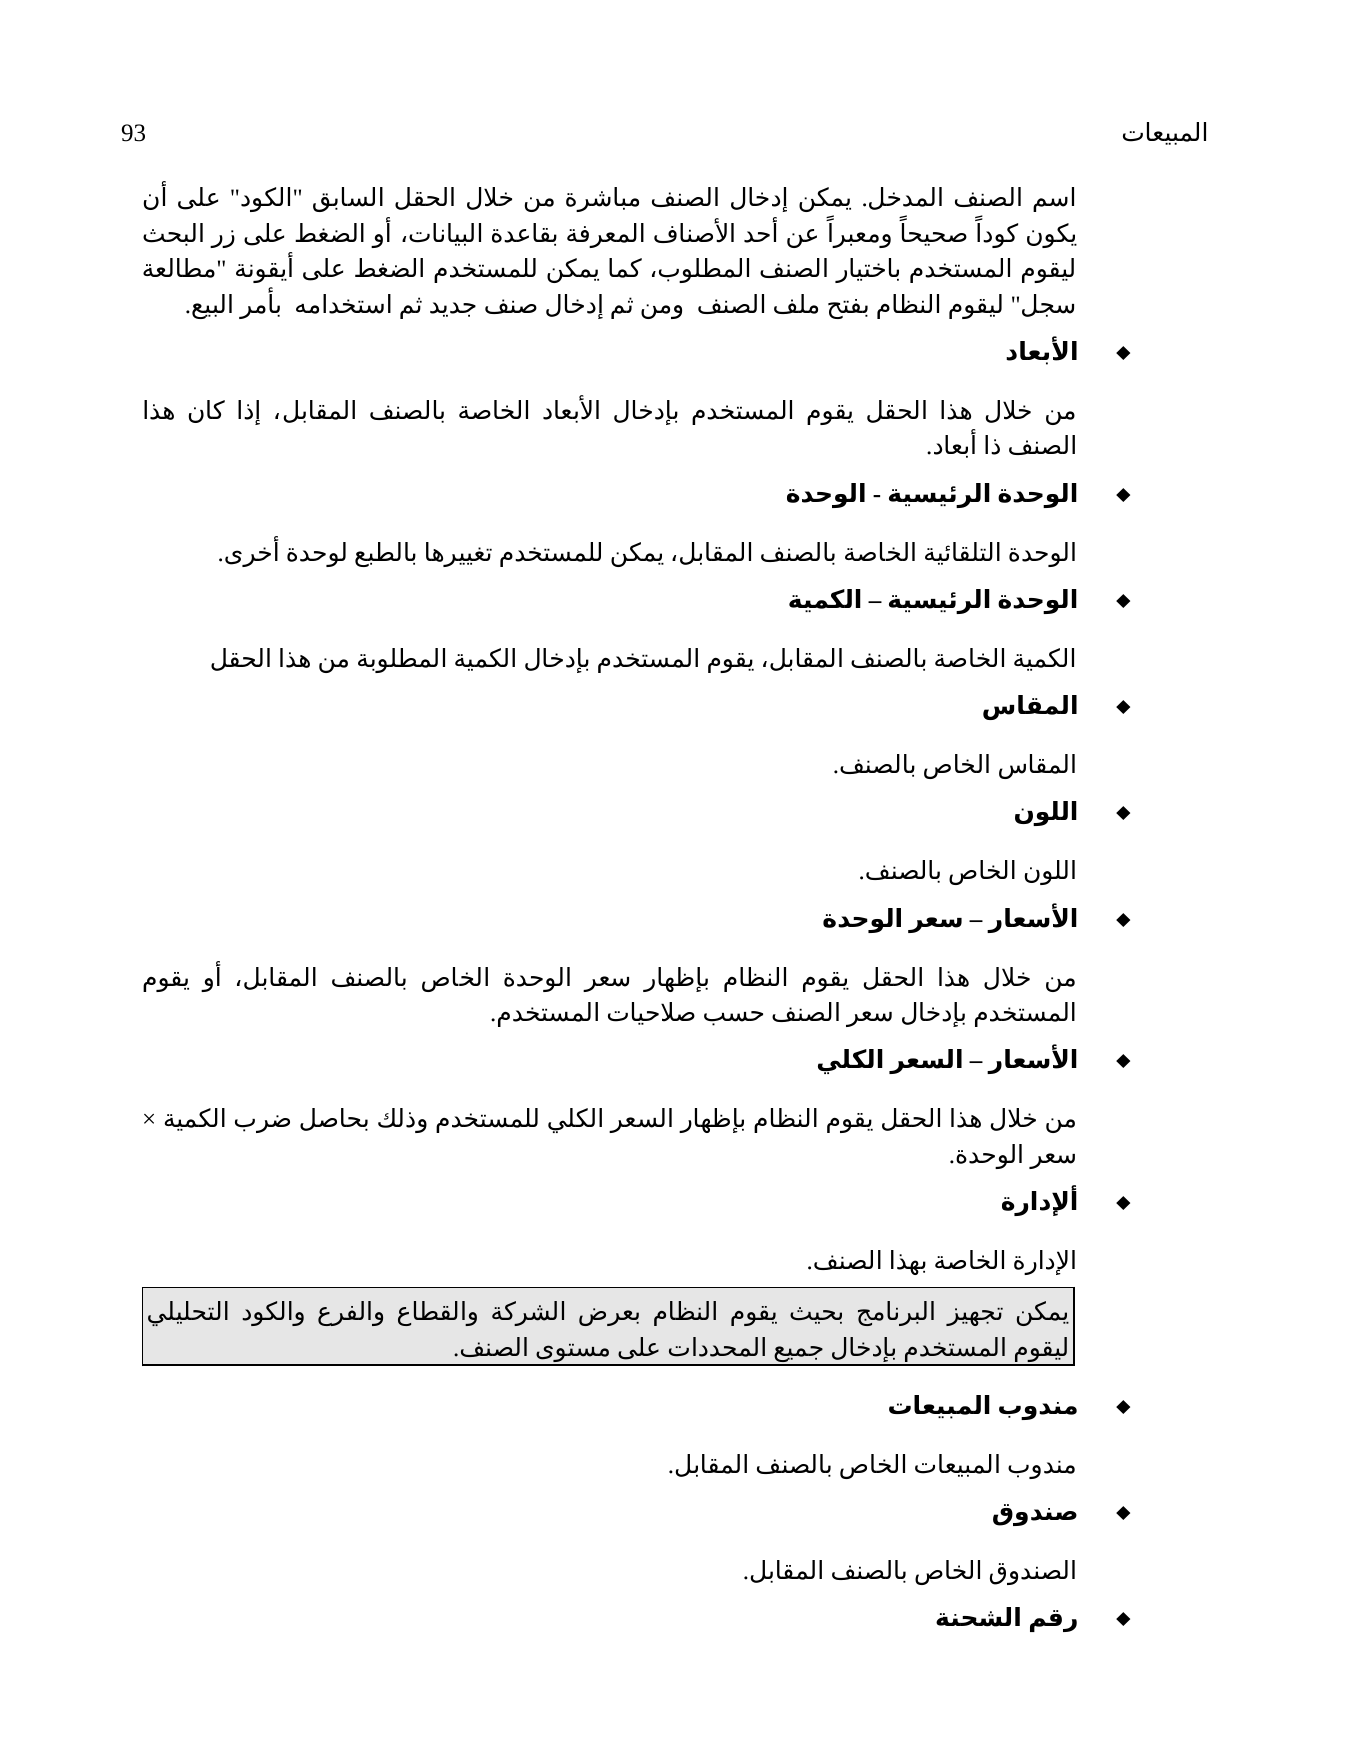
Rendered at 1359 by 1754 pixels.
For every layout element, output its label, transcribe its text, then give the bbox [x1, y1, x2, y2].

list الوحدة الرئيسية – الكمية [177, 578, 1116, 614]
text من خلال هذا الحقل يقوم المستخدم بإدخال الأبعاد الخاصة بالصنف المقابل، إذا كان هذا الصنف ذا أبعاد. [142, 389, 1077, 460]
list مندوب المبيعات [177, 1384, 1116, 1419]
text الكمية الخاصة بالصنف المقابل، يقوم المستخدم بإدخال الكمية المطلوبة من هذا الحقل [142, 637, 1077, 673]
list الوحدة الرئيسية - الوحدة [177, 472, 1116, 507]
text الصندوق الخاص بالصنف المقابل. [142, 1549, 1077, 1585]
text اسم الصنف المدخل. يمكن إدخال الصنف مباشرة من خلال الحقل السابق "الكود" على أن يكون كوداً صحيحاً ومعبراً عن أحد الأصناف المعرفة بقاعدة البيانات، أو الضغط على زر البحث ليقوم المستخدم باختيار الصنف المطلوب، كما يمكن للمستخدم الضغط على أيقونة "مطالعة سجل" ليقوم النظام بفتح ملف الصنف ومن ثم إدخال صنف جديد ثم استخدامه بأمر البيع. [142, 177, 1077, 318]
list اللون [177, 791, 1116, 826]
list الأسعار – سعر الوحدة [177, 897, 1116, 932]
text مندوب المبيعات الخاص بالصنف المقابل. [142, 1443, 1077, 1478]
text من خلال هذا الحقل يقوم النظام بإظهار السعر الكلي للمستخدم وذلك بحاصل ضرب الكمية × سعر الوحدة. [142, 1098, 1077, 1168]
text يمكن تجهيز البرنامج بحيث يقوم النظام بعرض الشركة والقطاع والفرع والكود التحليلي ليقوم المستخدم بإدخال جميع المحددات على مستوى الصنف. [143, 1288, 1073, 1364]
text الوحدة التلقائية الخاصة بالصنف المقابل، يمكن للمستخدم تغييرها بالطبع لوحدة أخرى. [142, 531, 1077, 566]
list المقاس [177, 684, 1116, 720]
list رقم الشحنة [177, 1597, 1116, 1632]
list الأسعار – السعر الكلي [177, 1039, 1116, 1074]
list صندوق [177, 1490, 1116, 1526]
text من خلال هذا الحقل يقوم النظام بإظهار سعر الوحدة الخاص بالصنف المقابل، أو يقوم المستخدم بإدخال سعر الصنف حسب صلاحيات المستخدم. [142, 956, 1077, 1027]
list الأبعاد [177, 330, 1116, 366]
text الإدارة الخاصة بهذا الصنف. [142, 1239, 1077, 1275]
text المقاس الخاص بالصنف. [142, 743, 1077, 779]
text اللون الخاص بالصنف. [142, 850, 1077, 885]
list ألإدارة [177, 1180, 1116, 1216]
